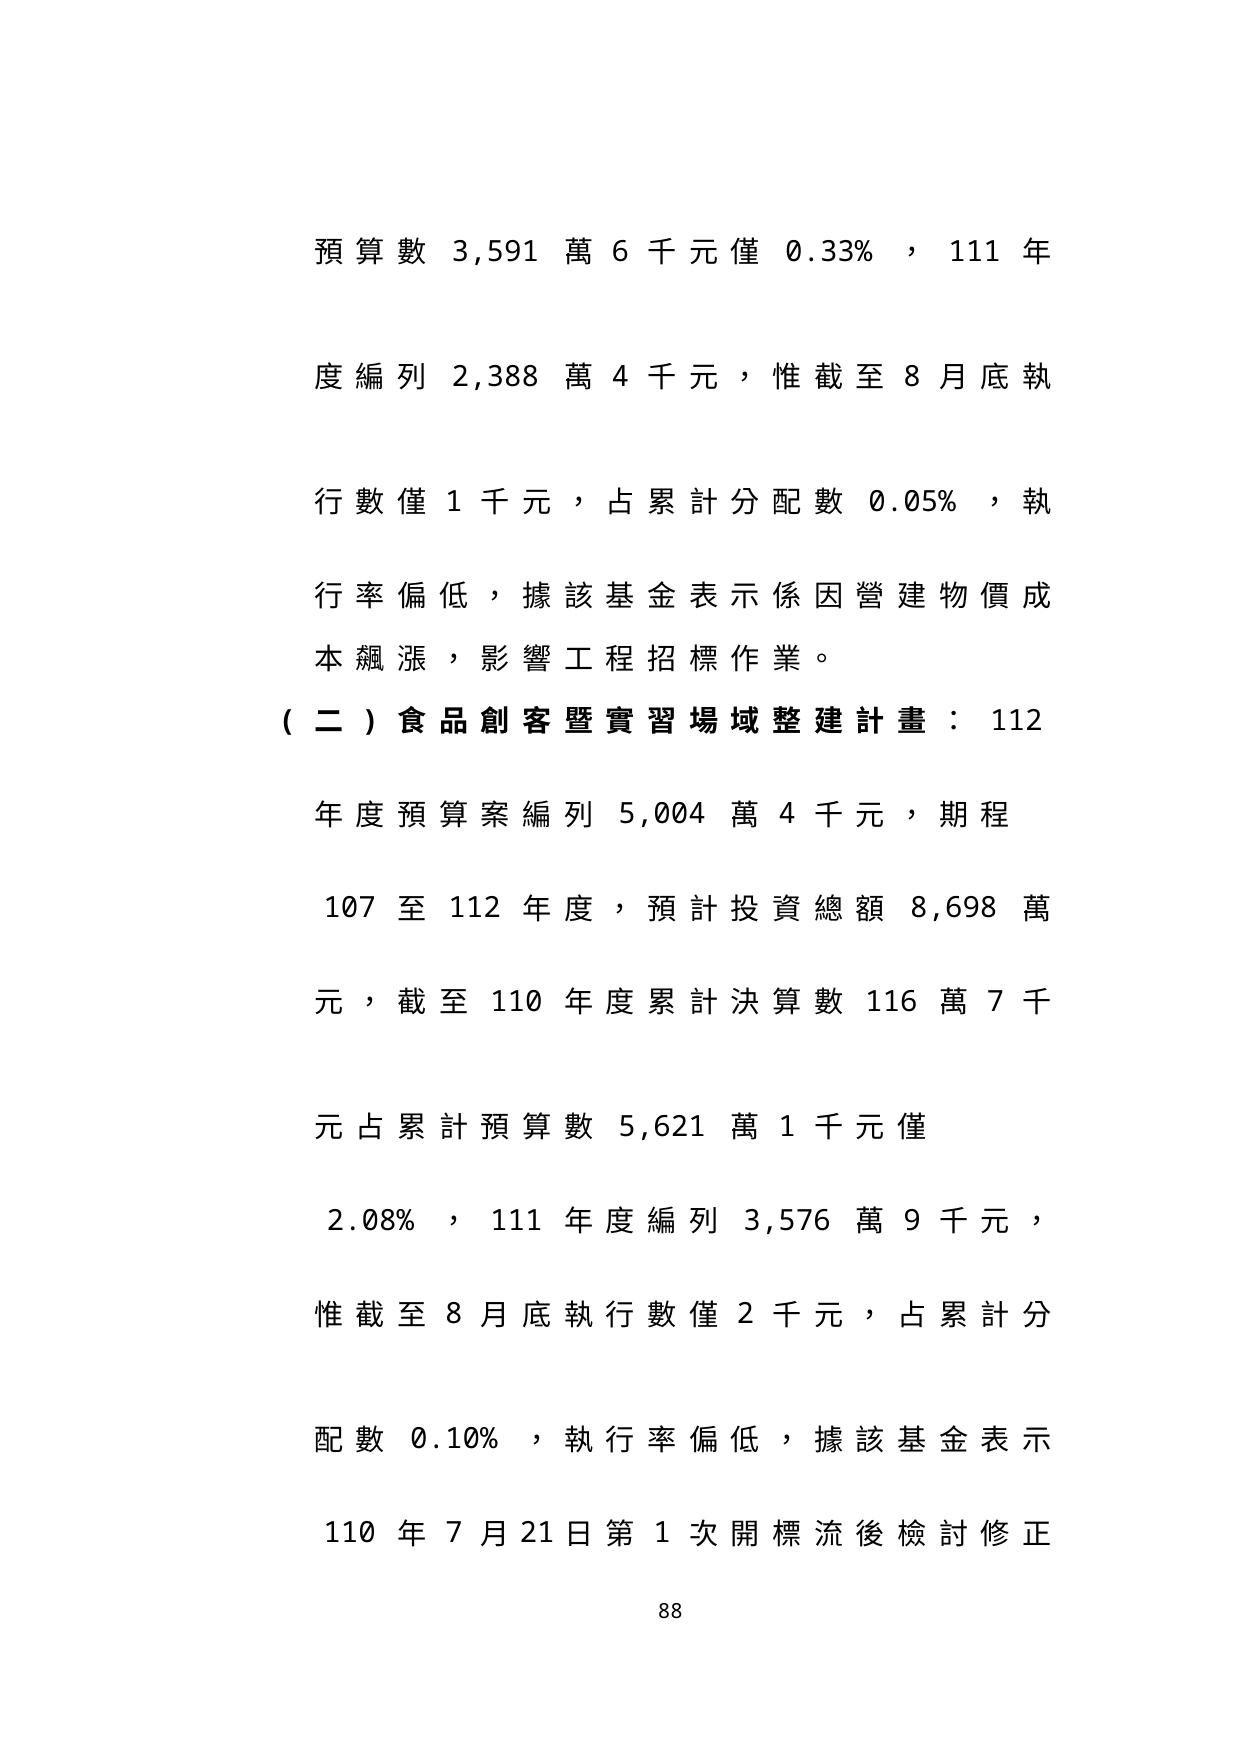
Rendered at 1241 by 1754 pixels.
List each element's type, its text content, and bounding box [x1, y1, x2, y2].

text (二)食品創客暨實習場域整建計畫：112年度預算案編列5,004萬4千元，期程107至112年度，預計投資總額8,698萬元，截至110年度累計決算數116萬7千元占累計預算數5,621萬1千元僅2.08%，111年度編列3,576萬9千元，惟截至8月底執行數僅2千元，占累計分配數0.10%，執行率偏低，據該基金表示110年7月21日第1次開標流後檢討修正 [242, 677, 1058, 1552]
text 預算數3,591萬6千元僅0.33%，111年度編列2,388萬4千元，惟截至8月底執行數僅1千元，占累計分配數0.05%，執行率偏低，據該基金表示係因營建物價成本飆漲，影響工程招標作業。 [242, 177, 1058, 677]
